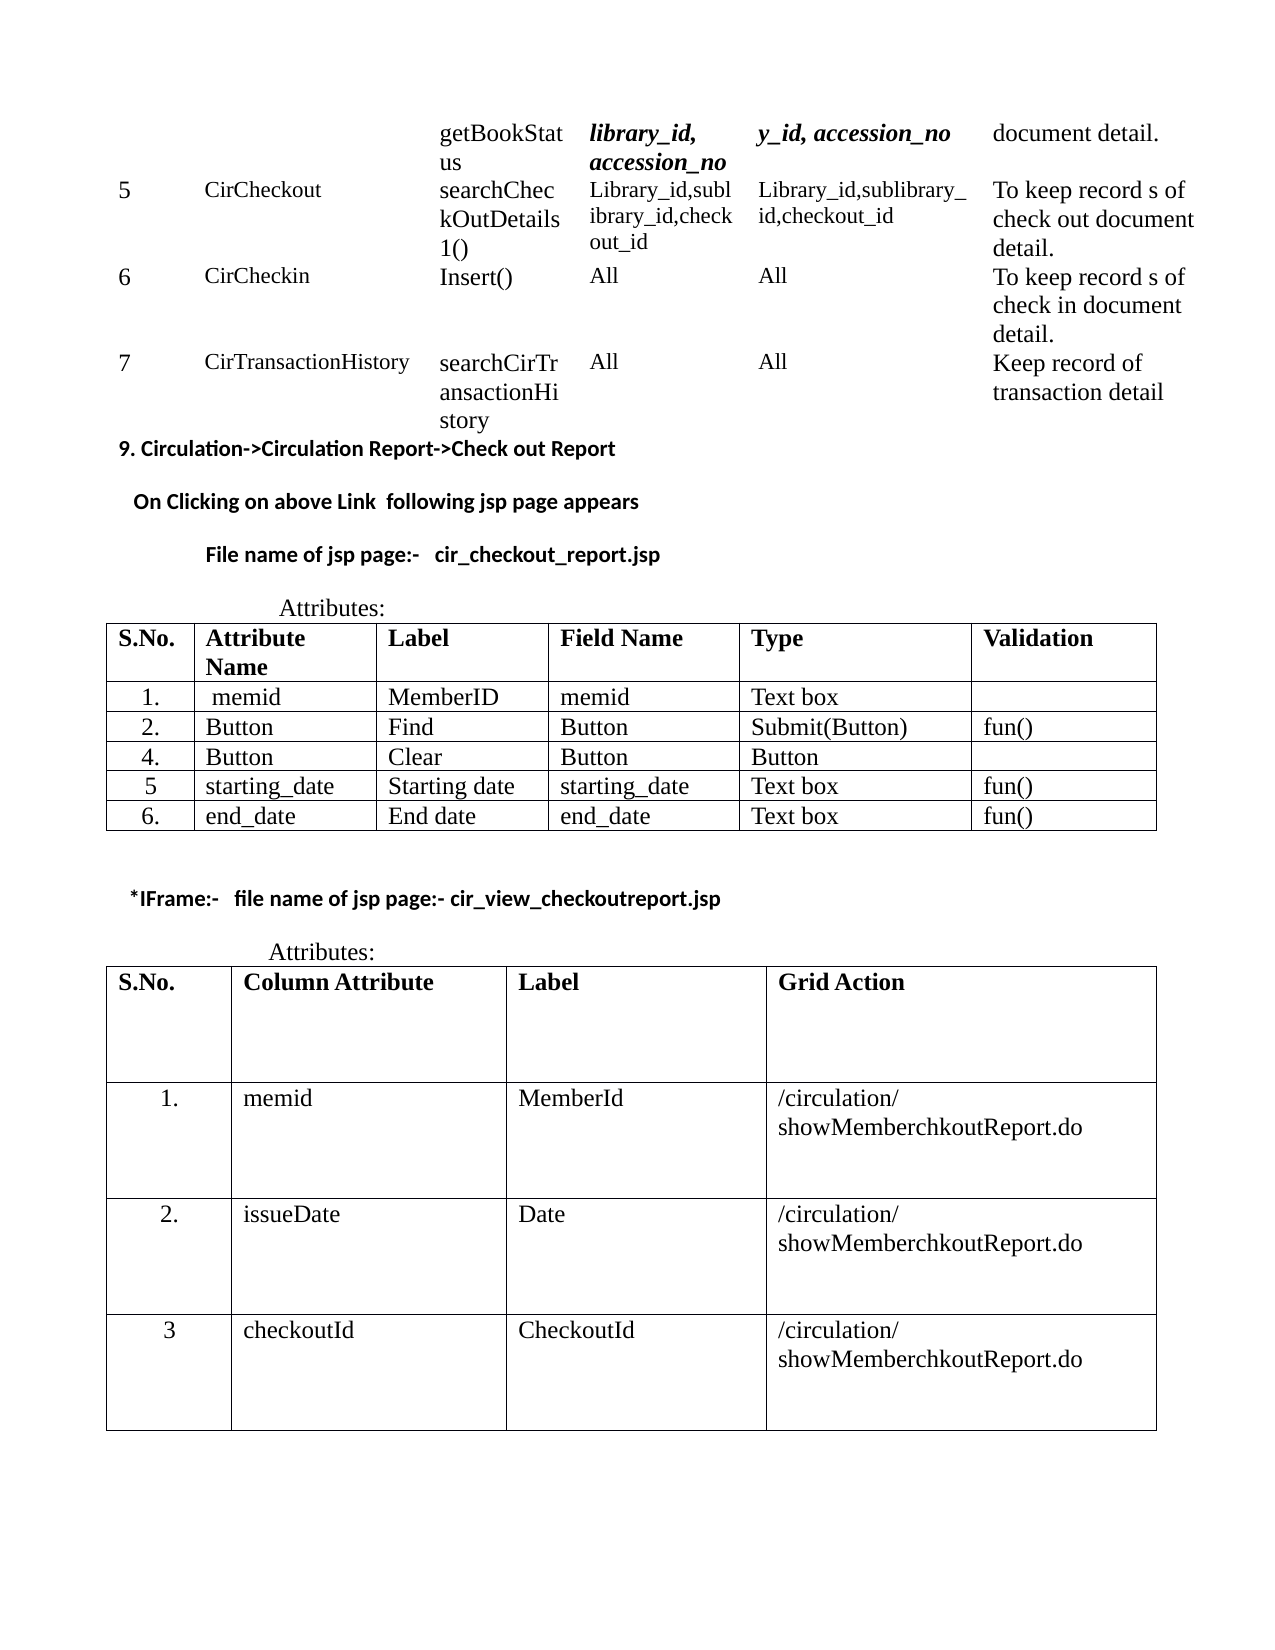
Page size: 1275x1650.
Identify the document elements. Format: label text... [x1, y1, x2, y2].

table_header Label [377, 624, 548, 681]
table_header S.No. [107, 967, 231, 1082]
table_cell 2. [107, 1199, 231, 1314]
table_cell All [578, 348, 747, 434]
table_cell library_id, accession_no [578, 118, 747, 176]
table_header Grid Action [767, 967, 1156, 1082]
table_cell Insert() [428, 262, 578, 348]
table_cell fun() [972, 801, 1156, 830]
table_cell 4. [107, 742, 194, 770]
text Attributes: [268, 593, 1157, 622]
table_cell /circulation/showMemberchkoutReport.do [767, 1083, 1156, 1198]
table_cell 6 [107, 262, 193, 348]
table_cell Starting date [377, 771, 548, 800]
text File name of jsp page:- cir_checkout_report.jsp [118, 540, 1157, 568]
table_cell Text box [740, 801, 971, 830]
table_cell CirCheckout [193, 176, 428, 262]
table_header Column Attribute [232, 967, 506, 1082]
table_cell 5 [107, 176, 193, 262]
table_cell [193, 118, 428, 176]
table_cell end_date [195, 801, 376, 830]
table_cell Date [507, 1199, 766, 1314]
table_cell 5 [107, 771, 194, 800]
table_cell searchCirTransactionHistory [428, 348, 578, 434]
table_header S.No. [107, 624, 194, 681]
table_cell checkoutId [232, 1315, 506, 1430]
table_cell Submit(Button) [740, 712, 971, 741]
table_cell Library_id,sublibrary_id,checkout_id [578, 176, 747, 262]
table_cell To keep record s of check out document detail. [981, 176, 1218, 262]
table_cell starting_date [549, 771, 739, 800]
table_cell 6. [107, 801, 194, 830]
table_cell 3 [107, 1315, 231, 1430]
table_cell [107, 118, 193, 176]
table_cell memid [195, 682, 376, 711]
table_cell starting_date [195, 771, 376, 800]
table_cell Button [549, 742, 739, 770]
table_cell getBookStatus [428, 118, 578, 176]
table_cell Button [195, 712, 376, 741]
table_header Type [740, 624, 971, 681]
table_header Field Name [549, 624, 739, 681]
table_cell All [747, 348, 981, 434]
table_cell Button [740, 742, 971, 770]
table_cell Button [195, 742, 376, 770]
table_cell All [578, 262, 747, 348]
table_cell issueDate [232, 1199, 506, 1314]
table_cell memid [232, 1083, 506, 1198]
table_cell /circulation/showMemberchkoutReport.do [767, 1315, 1156, 1430]
table_cell Text box [740, 771, 971, 800]
table_cell MemberId [507, 1083, 766, 1198]
text Attributes: [268, 937, 1157, 966]
table_cell fun() [972, 712, 1156, 741]
table_cell To keep record s of check in document detail. [981, 262, 1218, 348]
table_cell memid [549, 682, 739, 711]
table_cell End date [377, 801, 548, 830]
table_cell 1. [107, 1083, 231, 1198]
table_cell Clear [377, 742, 548, 770]
table_cell CirCheckin [193, 262, 428, 348]
table_cell end_date [549, 801, 739, 830]
table_cell /circulation/showMemberchkoutReport.do [767, 1199, 1156, 1314]
text On Clicking on above Link following jsp page appears [118, 487, 1157, 515]
table_cell Find [377, 712, 548, 741]
table_cell 7 [107, 348, 193, 434]
table_cell CheckoutId [507, 1315, 766, 1430]
table_header Validation [972, 624, 1156, 681]
table_cell CirTransactionHistory [193, 348, 428, 434]
text *IFrame:- file name of jsp page:- cir_view_checkoutreport.jsp [118, 884, 1157, 912]
table_header Attribute Name [195, 624, 376, 681]
table_cell 2. [107, 712, 194, 741]
table_cell fun() [972, 771, 1156, 800]
table_cell Text box [740, 682, 971, 711]
table_cell searchCheckOutDetails1() [428, 176, 578, 262]
table_cell [972, 682, 1156, 711]
table_cell MemberID [377, 682, 548, 711]
table_cell y_id, accession_no [747, 118, 981, 176]
table_cell 1. [107, 682, 194, 711]
table_header Label [507, 967, 766, 1082]
table_cell Button [549, 712, 739, 741]
table_cell All [747, 262, 981, 348]
table_cell [972, 742, 1156, 770]
table_cell document detail. [981, 118, 1218, 176]
table_cell Keep record of transaction detail [981, 348, 1218, 434]
text 9. Circulation->Circulation Report->Check out Report [118, 434, 1157, 462]
table_cell Library_id,sublibrary_id,checkout_id [747, 176, 981, 262]
